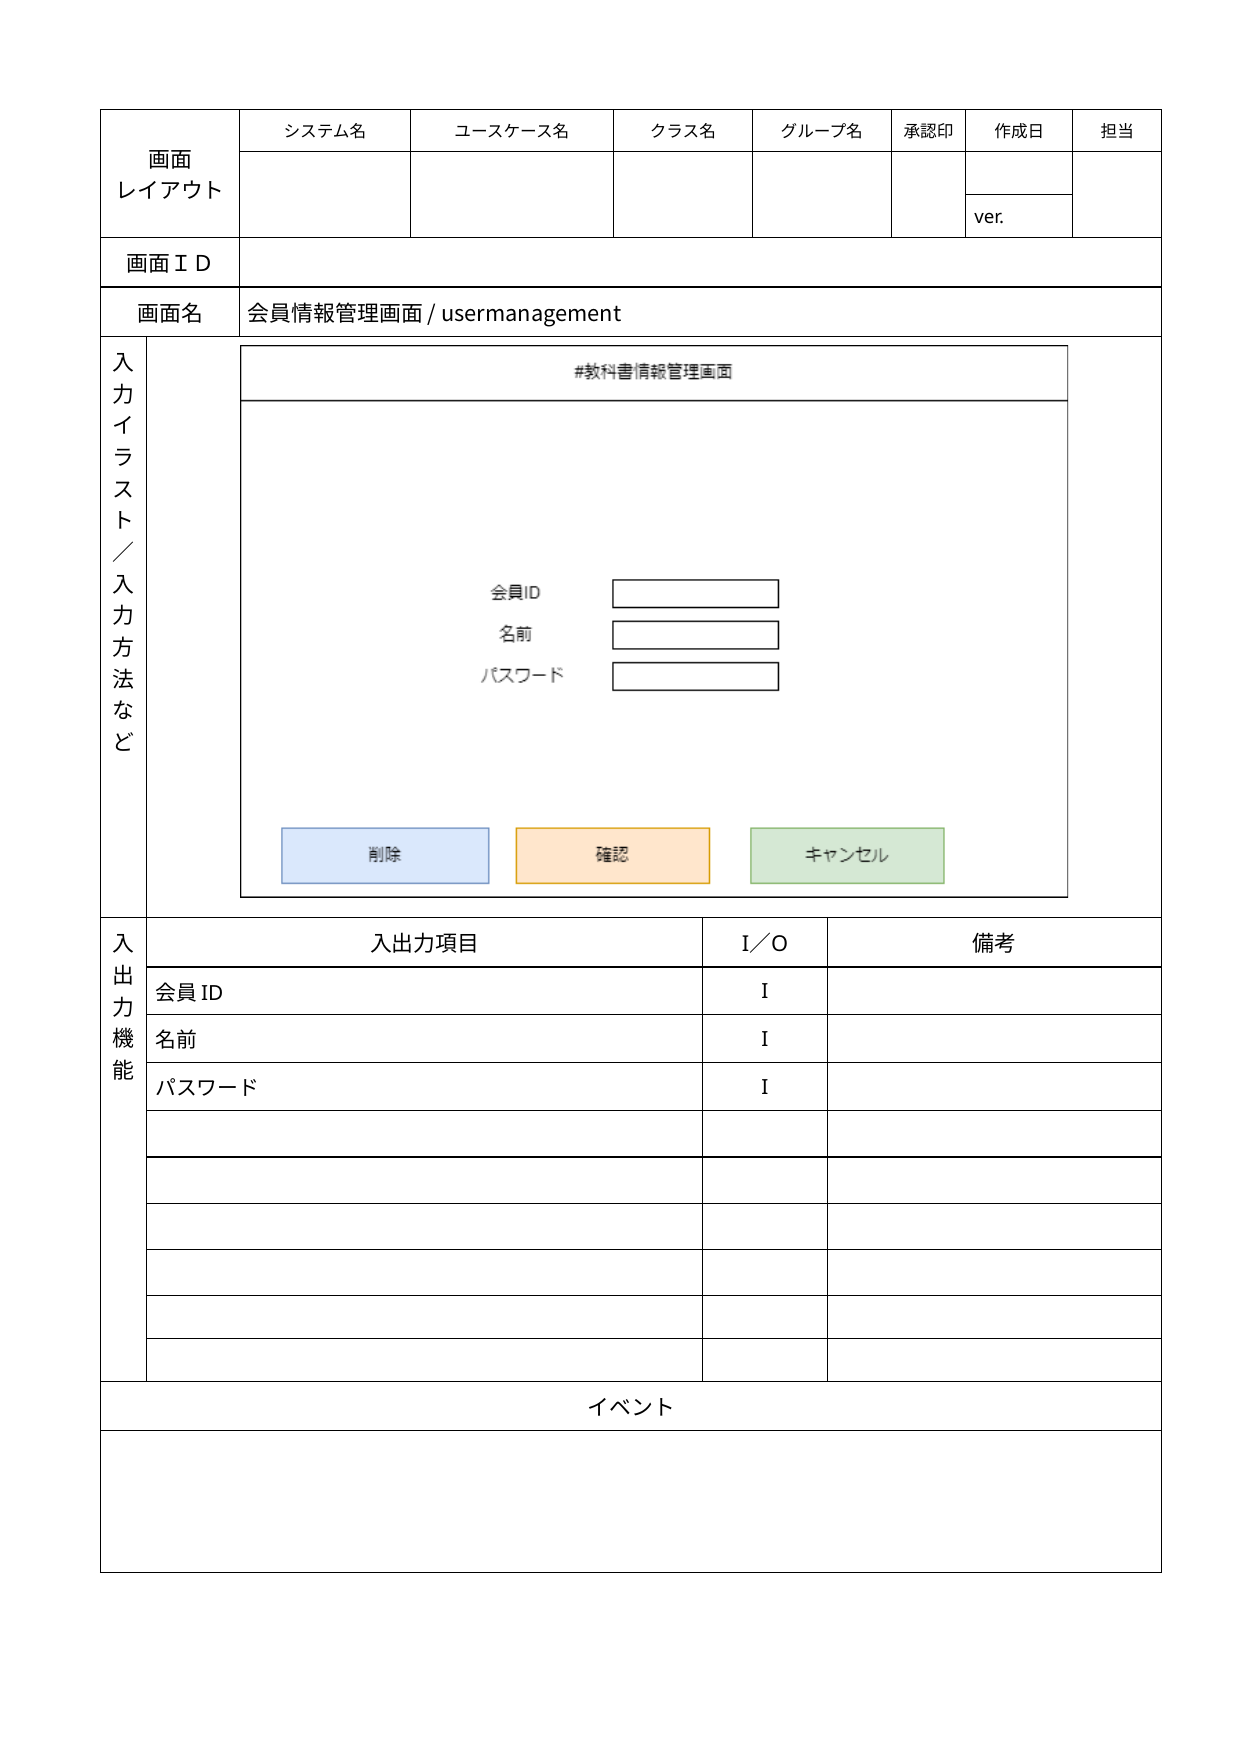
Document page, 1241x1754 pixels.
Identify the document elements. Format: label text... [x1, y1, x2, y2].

table_cell 入出力機能 [101, 918, 146, 1381]
table_cell [966, 152, 1072, 194]
table_cell ver. [966, 195, 1072, 237]
table_cell I [703, 1015, 827, 1062]
picture [240, 345, 1069, 898]
table_cell [828, 1296, 1161, 1338]
table_cell [147, 337, 1161, 917]
table_header グループ名 [753, 110, 891, 151]
table_header システム名 [240, 110, 410, 151]
table_cell [703, 1250, 827, 1295]
table_cell [147, 1339, 702, 1381]
table_cell I [703, 968, 827, 1014]
table_cell [828, 968, 1161, 1014]
table_cell [703, 1339, 827, 1381]
table_cell 会員ID [147, 968, 702, 1014]
table_cell [828, 1250, 1161, 1295]
table_cell 入力イラスト／入力方法など [101, 337, 146, 917]
table_header 作成日 [966, 110, 1072, 151]
table_cell [1073, 152, 1161, 237]
table_cell [240, 152, 410, 237]
table_cell [147, 1158, 702, 1202]
table_cell パスワード [147, 1063, 702, 1110]
table_cell 画面ＩＤ [101, 238, 239, 286]
table_cell [828, 1158, 1161, 1202]
table_cell [147, 1296, 702, 1338]
table_header 担当 [1073, 110, 1161, 151]
table_cell I [703, 1063, 827, 1110]
table_cell [828, 1339, 1161, 1381]
table_cell [411, 152, 613, 237]
table_cell イベント [101, 1382, 1161, 1430]
table_cell [101, 1431, 1161, 1572]
table_header ユースケース名 [411, 110, 613, 151]
table_cell [828, 1204, 1161, 1249]
table_cell I／O [703, 918, 827, 966]
table_cell [614, 152, 752, 237]
table_cell [240, 238, 1161, 286]
table_cell [703, 1204, 827, 1249]
table_header クラス名 [614, 110, 752, 151]
table_cell [892, 152, 965, 237]
table_cell [147, 1250, 702, 1295]
table_header 画面 レイアウト [101, 110, 239, 237]
table_cell 備考 [828, 918, 1161, 966]
table_cell [703, 1111, 827, 1156]
table_cell [703, 1158, 827, 1202]
table_header 承認印 [892, 110, 965, 151]
table_cell 画面名 [101, 288, 239, 336]
table_cell 名前 [147, 1015, 702, 1062]
table_cell [147, 1111, 702, 1156]
table_cell [147, 1204, 702, 1249]
table_cell 入出力項目 [147, 918, 702, 966]
table_cell [828, 1111, 1161, 1156]
table_cell [753, 152, 891, 237]
table_cell [828, 1015, 1161, 1062]
table_cell [828, 1063, 1161, 1110]
table_cell 会員情報管理画面 / usermanagement [240, 288, 1161, 336]
table_cell [703, 1296, 827, 1338]
